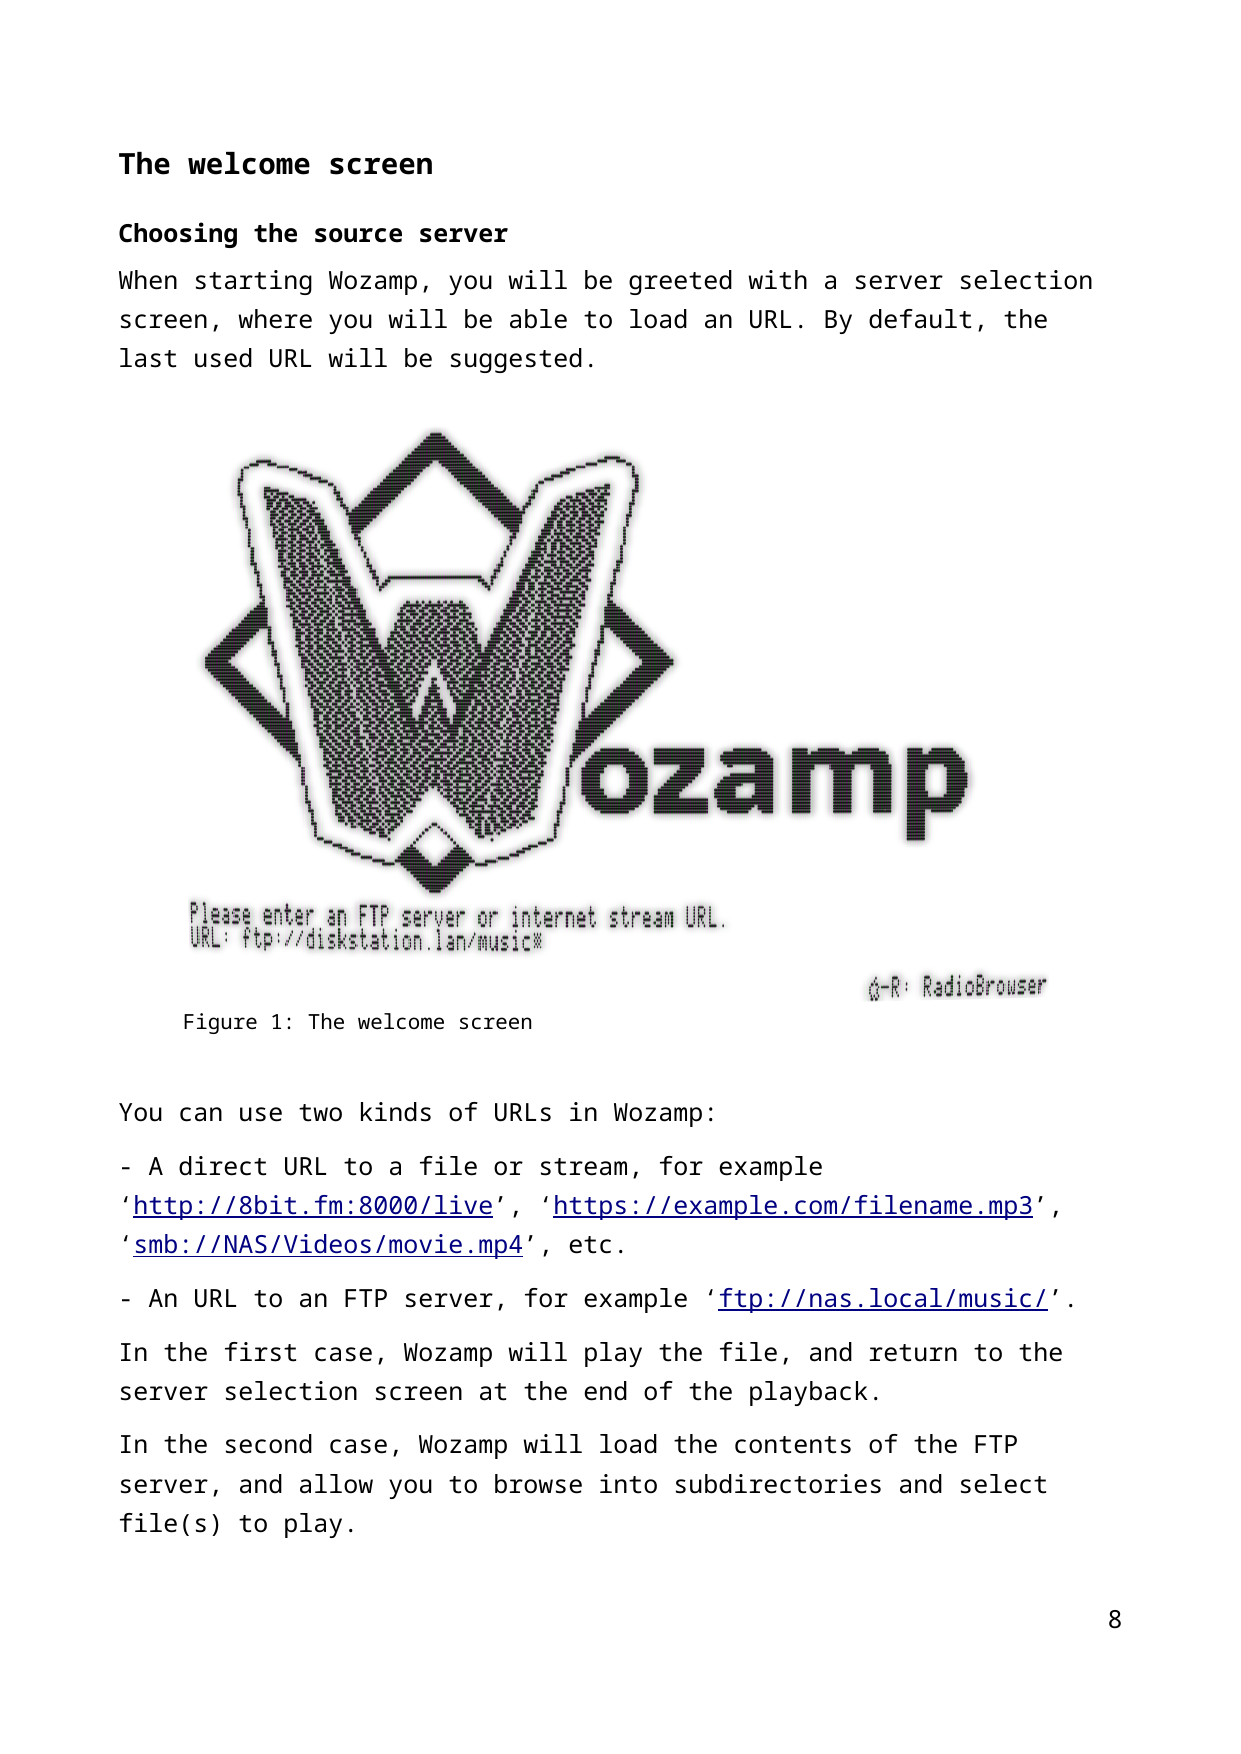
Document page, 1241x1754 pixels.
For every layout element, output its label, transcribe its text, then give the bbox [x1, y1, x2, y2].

text When starting Wozamp, you will be greeted with a server selection screen, where you will be able to load an URL. By default, the last used URL will be suggested. [118, 263, 1122, 375]
text Figure 1: The welcome screen [183, 1008, 1058, 1036]
subtitle Choosing the source server [118, 216, 1122, 250]
picture [182, 407, 1058, 1008]
text - An URL to an FTP server, for example ‘ftp://nas.local/music/’. [118, 1280, 1122, 1314]
subtitle The welcome screen [118, 143, 1122, 183]
text In the second case, Wozamp will load the contents of the FTP server, and allow you to browse into subdirectories and select file(s) to play. [118, 1427, 1122, 1539]
text - A direct URL to a file or stream, for example ‘http://8bit.fm:8000/live’, ‘https://example.com/filename.mp3’, ‘smb://NAS/Videos/movie.mp4’, etc. [118, 1148, 1122, 1261]
text In the first case, Wozamp will play the file, and return to the server selection screen at the end of the playback. [118, 1334, 1122, 1407]
text You can use two kinds of URLs in Wozamp: [118, 1094, 1122, 1129]
